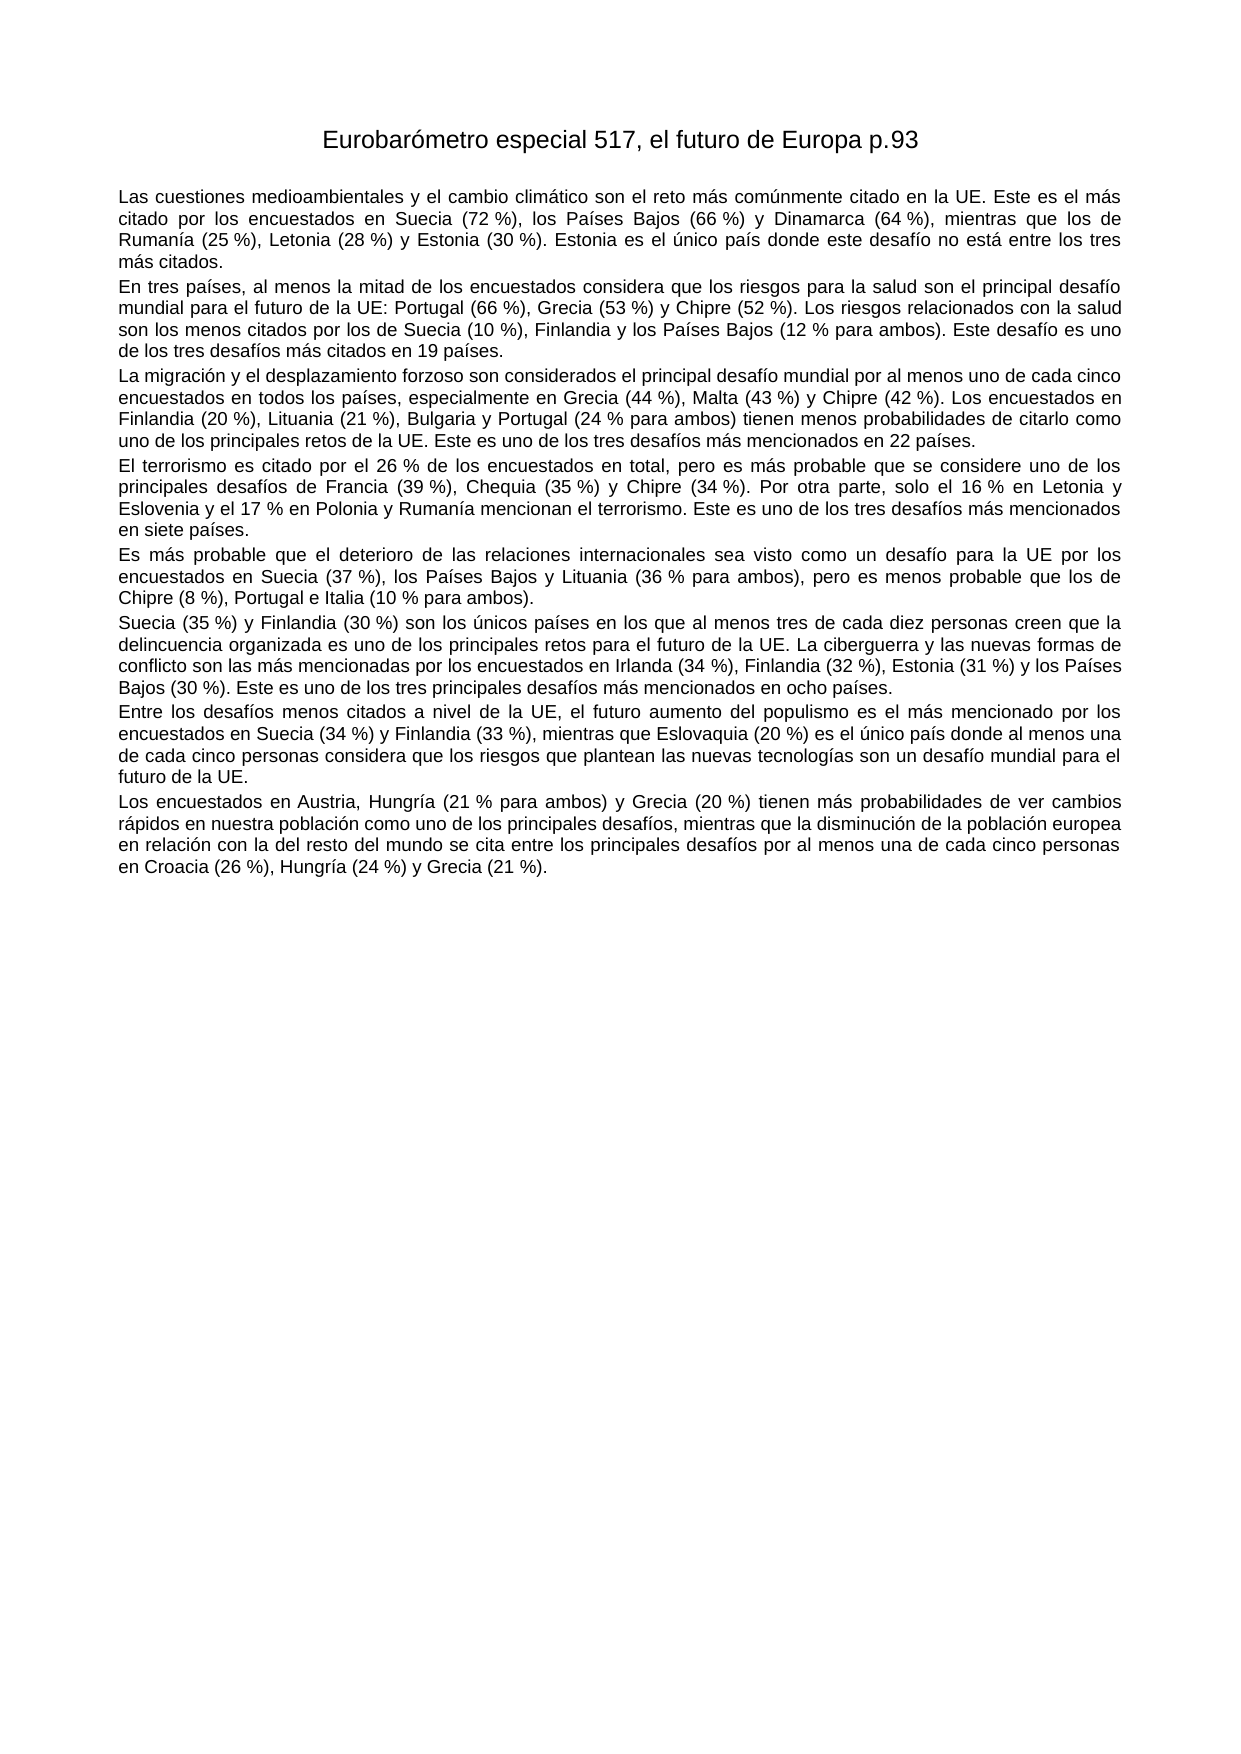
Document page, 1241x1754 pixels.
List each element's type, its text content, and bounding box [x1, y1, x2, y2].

text En tres países, al menos la mitad de los encuestados considera que los riesgos para la salud son el principal desafío mundial para el futuro de la UE: Portugal (66 %), Grecia (53 %) y Chipre (52 %). Los riesgos relacionados con la salud son los menos citados por los de Suecia (10 %), Finlandia y los Países Bajos (12 % para ambos). Este desafío es uno de los tres desafíos más citados en 19 países. [118, 276, 1122, 362]
text Suecia (35 %) y Finlandia (30 %) son los únicos países en los que al menos tres de cada diez personas creen que la delincuencia organizada es uno de los principales retos para el futuro de la UE. La ciberguerra y las nuevas formas de conflicto son las más mencionadas por los encuestados en Irlanda (34 %), Finlandia (32 %), Estonia (31 %) y los Países Bajos (30 %). Este es uno de los tres principales desafíos más mencionados en ocho países. [118, 612, 1122, 698]
text Los encuestados en Austria, Hungría (21 % para ambos) y Grecia (20 %) tienen más probabilidades de ver cambios rápidos en nuestra población como uno de los principales desafíos, mientras que la disminución de la población europea en relación con la del resto del mundo se cita entre los principales desafíos por al menos una de cada cinco personas en Croacia (26 %), Hungría (24 %) y Grecia (21 %). [118, 791, 1122, 877]
text La migración y el desplazamiento forzoso son considerados el principal desafío mundial por al menos uno de cada cinco encuestados en todos los países, especialmente en Grecia (44 %), Malta (43 %) y Chipre (42 %). Los encuestados en Finlandia (20 %), Lituania (21 %), Bulgaria y Portugal (24 % para ambos) tienen menos probabilidades de citarlo como uno de los principales retos de la UE. Este es uno de los tres desafíos más mencionados en 22 países. [118, 365, 1122, 451]
text El terrorismo es citado por el 26 % de los encuestados en total, pero es más probable que se considere uno de los principales desafíos de Francia (39 %), Chequia (35 %) y Chipre (34 %). Por otra parte, solo el 16 % en Letonia y Eslovenia y el 17 % en Polonia y Rumanía mencionan el terrorismo. Este es uno de los tres desafíos más mencionados en siete países. [118, 454, 1122, 541]
text Entre los desafíos menos citados a nivel de la UE, el futuro aumento del populismo es el más mencionado por los encuestados en Suecia (34 %) y Finlandia (33 %), mientras que Eslovaquia (20 %) es el único país donde al menos una de cada cinco personas considera que los riesgos que plantean las nuevas tecnologías son un desafío mundial para el futuro de la UE. [118, 701, 1122, 788]
text Es más probable que el deterioro de las relaciones internacionales sea visto como un desafío para la UE por los encuestados en Suecia (37 %), los Países Bajos y Lituania (36 % para ambos), pero es menos probable que los de Chipre (8 %), Portugal e Italia (10 % para ambos). [118, 544, 1122, 609]
text Las cuestiones medioambientales y el cambio climático son el reto más comúnmente citado en la UE. Este es el más citado por los encuestados en Suecia (72 %), los Países Bajos (66 %) y Dinamarca (64 %), mientras que los de Rumanía (25 %), Letonia (28 %) y Estonia (30 %). Estonia es el único país donde este desafío no está entre los tres más citados. [118, 186, 1122, 272]
